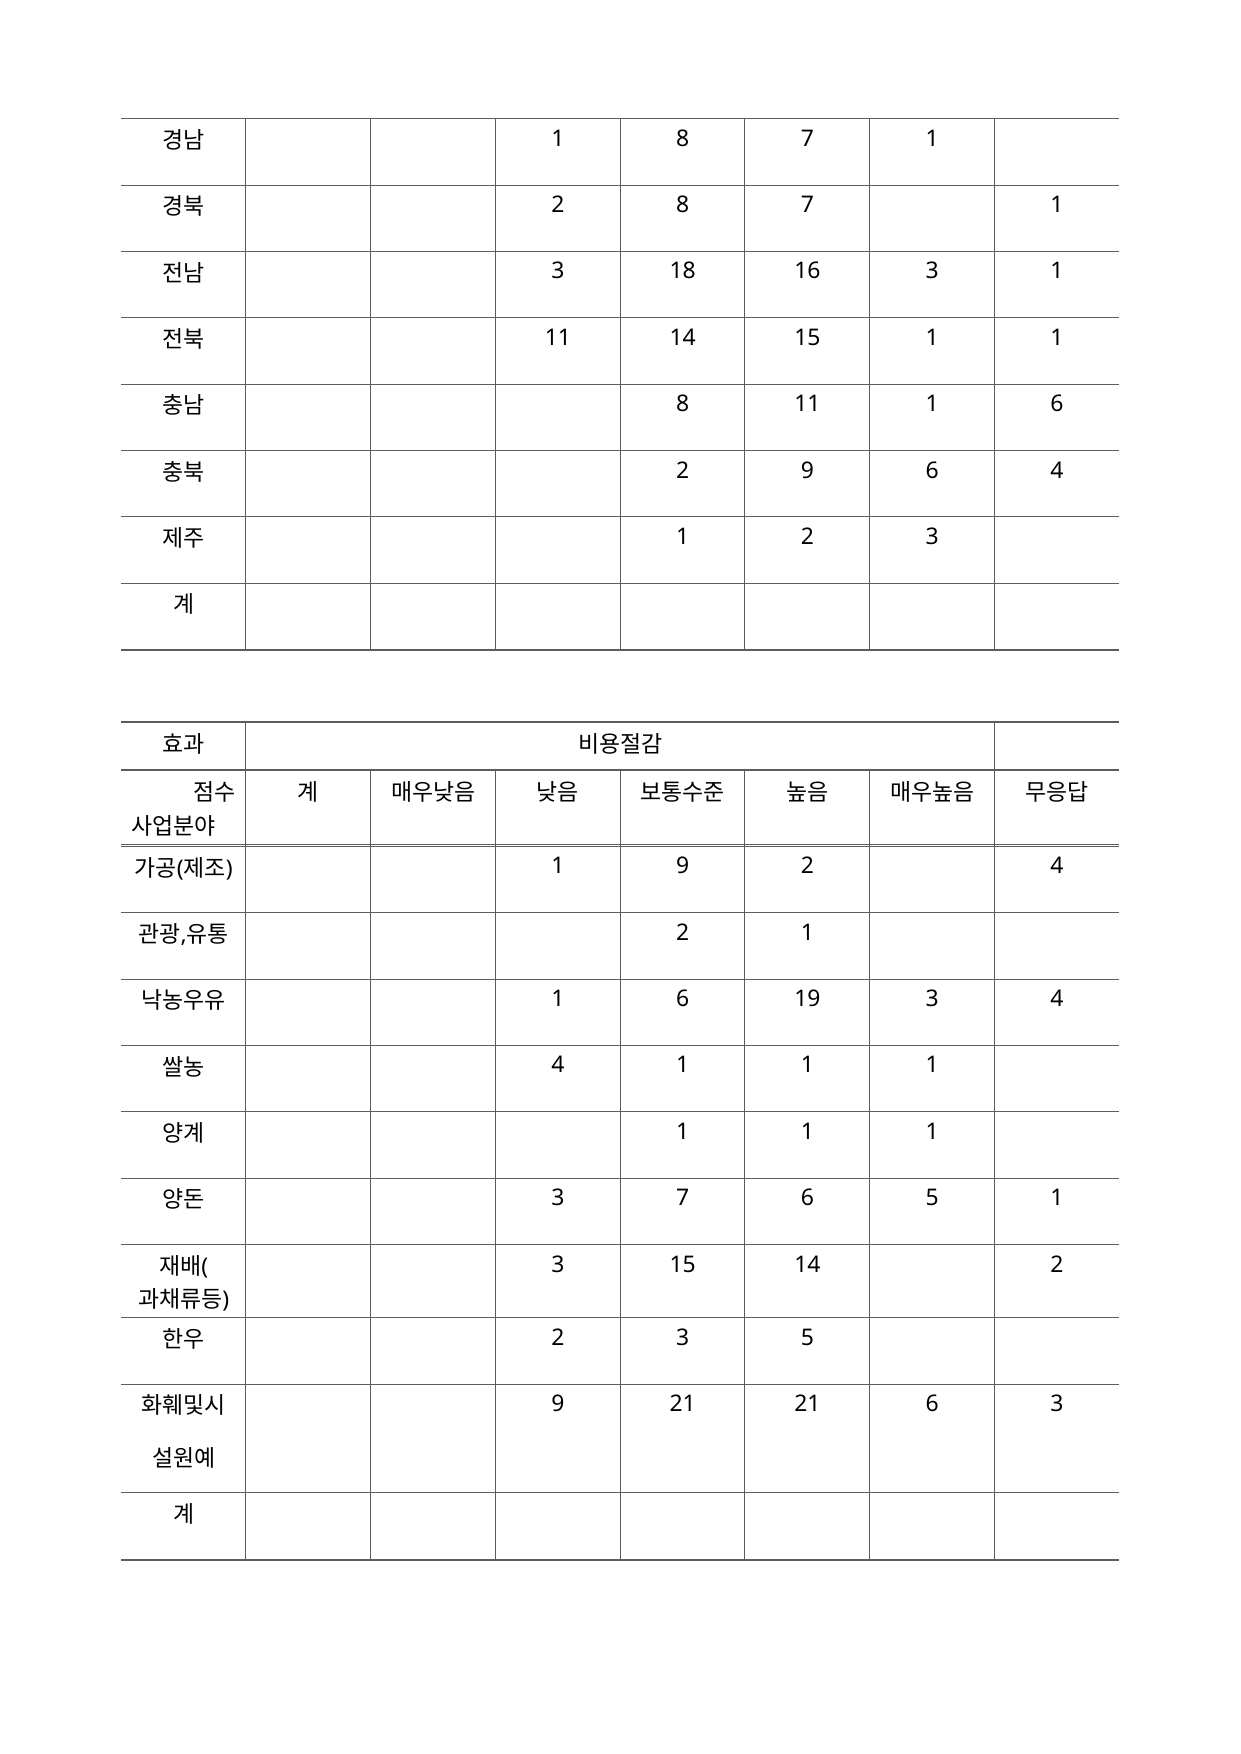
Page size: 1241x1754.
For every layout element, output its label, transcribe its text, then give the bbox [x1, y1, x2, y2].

table_cell [246, 847, 370, 912]
table_cell [995, 584, 1119, 649]
table_cell 18 [621, 252, 744, 317]
table_cell 19 [745, 980, 869, 1045]
table_cell 1 [496, 980, 620, 1045]
table_cell [870, 186, 994, 251]
table_cell [371, 252, 495, 317]
table_cell 1 [745, 1046, 869, 1111]
table_cell [496, 584, 620, 649]
table_cell 1 [745, 1112, 869, 1177]
table_cell 높음 [745, 771, 869, 844]
table_cell 관광,유통 [121, 913, 245, 978]
table_cell 15 [621, 1245, 744, 1317]
table_cell 2 [995, 1245, 1119, 1317]
table_cell [870, 1318, 994, 1383]
table_cell 9 [496, 1385, 620, 1492]
table_cell 1 [870, 119, 994, 184]
table_cell 15 [745, 318, 869, 383]
table_cell [870, 1493, 994, 1558]
table_cell [246, 1179, 370, 1244]
table_cell 2 [496, 186, 620, 251]
table_cell 21 [621, 1385, 744, 1492]
table_cell [995, 1112, 1119, 1177]
table_cell 7 [745, 186, 869, 251]
table_cell 14 [745, 1245, 869, 1317]
table_cell [995, 1493, 1119, 1558]
table_cell 11 [496, 318, 620, 383]
table_cell [246, 980, 370, 1045]
table_cell [371, 913, 495, 978]
table_cell [995, 913, 1119, 978]
table_cell [621, 584, 744, 649]
table_cell 3 [496, 252, 620, 317]
table_cell [246, 517, 370, 583]
table_header [995, 723, 1119, 768]
table_cell 1 [995, 186, 1119, 251]
table_cell [995, 1318, 1119, 1383]
table_cell 3 [496, 1179, 620, 1244]
table_cell [371, 1318, 495, 1383]
table_cell 경남 [121, 119, 245, 184]
table_cell 6 [995, 385, 1119, 450]
table_cell 4 [995, 451, 1119, 516]
table_cell [246, 1385, 370, 1492]
table_cell [371, 584, 495, 649]
table_cell 1 [995, 318, 1119, 383]
table_cell [371, 1112, 495, 1177]
table_cell 매우낮음 [371, 771, 495, 844]
table_cell 8 [621, 119, 744, 184]
table_cell 1 [870, 318, 994, 383]
table_header 비용절감 [246, 723, 994, 768]
table_cell 1 [995, 252, 1119, 317]
table_header 효과 [121, 723, 245, 768]
table_cell [870, 584, 994, 649]
table_cell 쌀농 [121, 1046, 245, 1111]
table_cell [496, 913, 620, 978]
table_cell 충북 [121, 451, 245, 516]
table_cell 재배(과채류등) [121, 1245, 245, 1317]
table_cell 3 [995, 1385, 1119, 1492]
table_cell 1 [995, 1179, 1119, 1244]
table_cell 3 [870, 252, 994, 317]
table_cell 6 [870, 1385, 994, 1492]
table_cell [371, 517, 495, 583]
table_cell [246, 1046, 370, 1111]
table_cell [371, 847, 495, 912]
table_cell 16 [745, 252, 869, 317]
table_cell 3 [496, 1245, 620, 1317]
table_cell 3 [621, 1318, 744, 1383]
table_cell [246, 119, 370, 184]
table_cell [246, 913, 370, 978]
table_cell [371, 385, 495, 450]
table_cell [246, 252, 370, 317]
table_cell 1 [496, 119, 620, 184]
table_cell 계 [121, 584, 245, 649]
table_cell 1 [621, 1046, 744, 1111]
table_cell 2 [745, 517, 869, 583]
table_cell [371, 1179, 495, 1244]
table_cell [371, 1046, 495, 1111]
table_cell 1 [745, 913, 869, 978]
table_cell 1 [621, 1112, 744, 1177]
table_cell 낙농우유 [121, 980, 245, 1045]
table_cell 계 [121, 1493, 245, 1558]
table_cell [371, 119, 495, 184]
table_cell [621, 1493, 744, 1558]
table_cell [995, 1046, 1119, 1111]
table_cell [246, 1112, 370, 1177]
table_cell [496, 451, 620, 516]
table_cell 충남 [121, 385, 245, 450]
table_cell [745, 1493, 869, 1558]
table_cell [870, 847, 994, 912]
table_cell 5 [870, 1179, 994, 1244]
table_cell [371, 318, 495, 383]
table_cell 전북 [121, 318, 245, 383]
table_cell [371, 980, 495, 1045]
table_cell [870, 913, 994, 978]
table_cell 14 [621, 318, 744, 383]
table_cell 점수 사업분야 [121, 771, 245, 844]
table_cell [246, 451, 370, 516]
table_cell 2 [745, 847, 869, 912]
table_cell [496, 1112, 620, 1177]
table_cell 2 [621, 451, 744, 516]
table_cell 5 [745, 1318, 869, 1383]
table_cell [246, 1245, 370, 1317]
table_cell [246, 318, 370, 383]
table_cell 보통수준 [621, 771, 744, 844]
table_cell 1 [496, 847, 620, 912]
table_cell 2 [621, 913, 744, 978]
table_cell [496, 517, 620, 583]
table_cell 4 [995, 847, 1119, 912]
table_cell 11 [745, 385, 869, 450]
table_cell [371, 451, 495, 516]
table_cell 6 [621, 980, 744, 1045]
table_cell 21 [745, 1385, 869, 1492]
table_cell [371, 186, 495, 251]
table_cell 낮음 [496, 771, 620, 844]
table_cell 1 [870, 1112, 994, 1177]
table_cell 전남 [121, 252, 245, 317]
table_cell 7 [745, 119, 869, 184]
table_cell 가공(제조) [121, 847, 245, 912]
table_cell 9 [745, 451, 869, 516]
table_cell [246, 584, 370, 649]
table_cell [995, 119, 1119, 184]
table_cell 4 [496, 1046, 620, 1111]
table_cell 7 [621, 1179, 744, 1244]
table_cell [745, 584, 869, 649]
table_cell 계 [246, 771, 370, 844]
table_cell 매우높음 [870, 771, 994, 844]
table_cell 6 [870, 451, 994, 516]
table_cell 양돈 [121, 1179, 245, 1244]
table_cell 경북 [121, 186, 245, 251]
table_cell [371, 1385, 495, 1492]
table_cell 제주 [121, 517, 245, 583]
table_cell 무응답 [995, 771, 1119, 844]
table_cell 6 [745, 1179, 869, 1244]
table_cell [246, 1493, 370, 1558]
table_cell 3 [870, 980, 994, 1045]
table_cell 1 [870, 385, 994, 450]
table_cell [995, 517, 1119, 583]
table_cell [246, 186, 370, 251]
table_cell [870, 1245, 994, 1317]
table_cell [496, 1493, 620, 1558]
table_cell 1 [621, 517, 744, 583]
table_cell 4 [995, 980, 1119, 1045]
table_cell [371, 1245, 495, 1317]
table_cell 한우 [121, 1318, 245, 1383]
table_cell 8 [621, 186, 744, 251]
table_cell 3 [870, 517, 994, 583]
table_cell 8 [621, 385, 744, 450]
table_cell 양계 [121, 1112, 245, 1177]
table_cell [371, 1493, 495, 1558]
table_cell 1 [870, 1046, 994, 1111]
table_cell 화훼및시설원예 [121, 1385, 245, 1492]
table_cell [496, 385, 620, 450]
table_cell [246, 1318, 370, 1383]
table_cell [246, 385, 370, 450]
table_cell 9 [621, 847, 744, 912]
table_cell 2 [496, 1318, 620, 1383]
